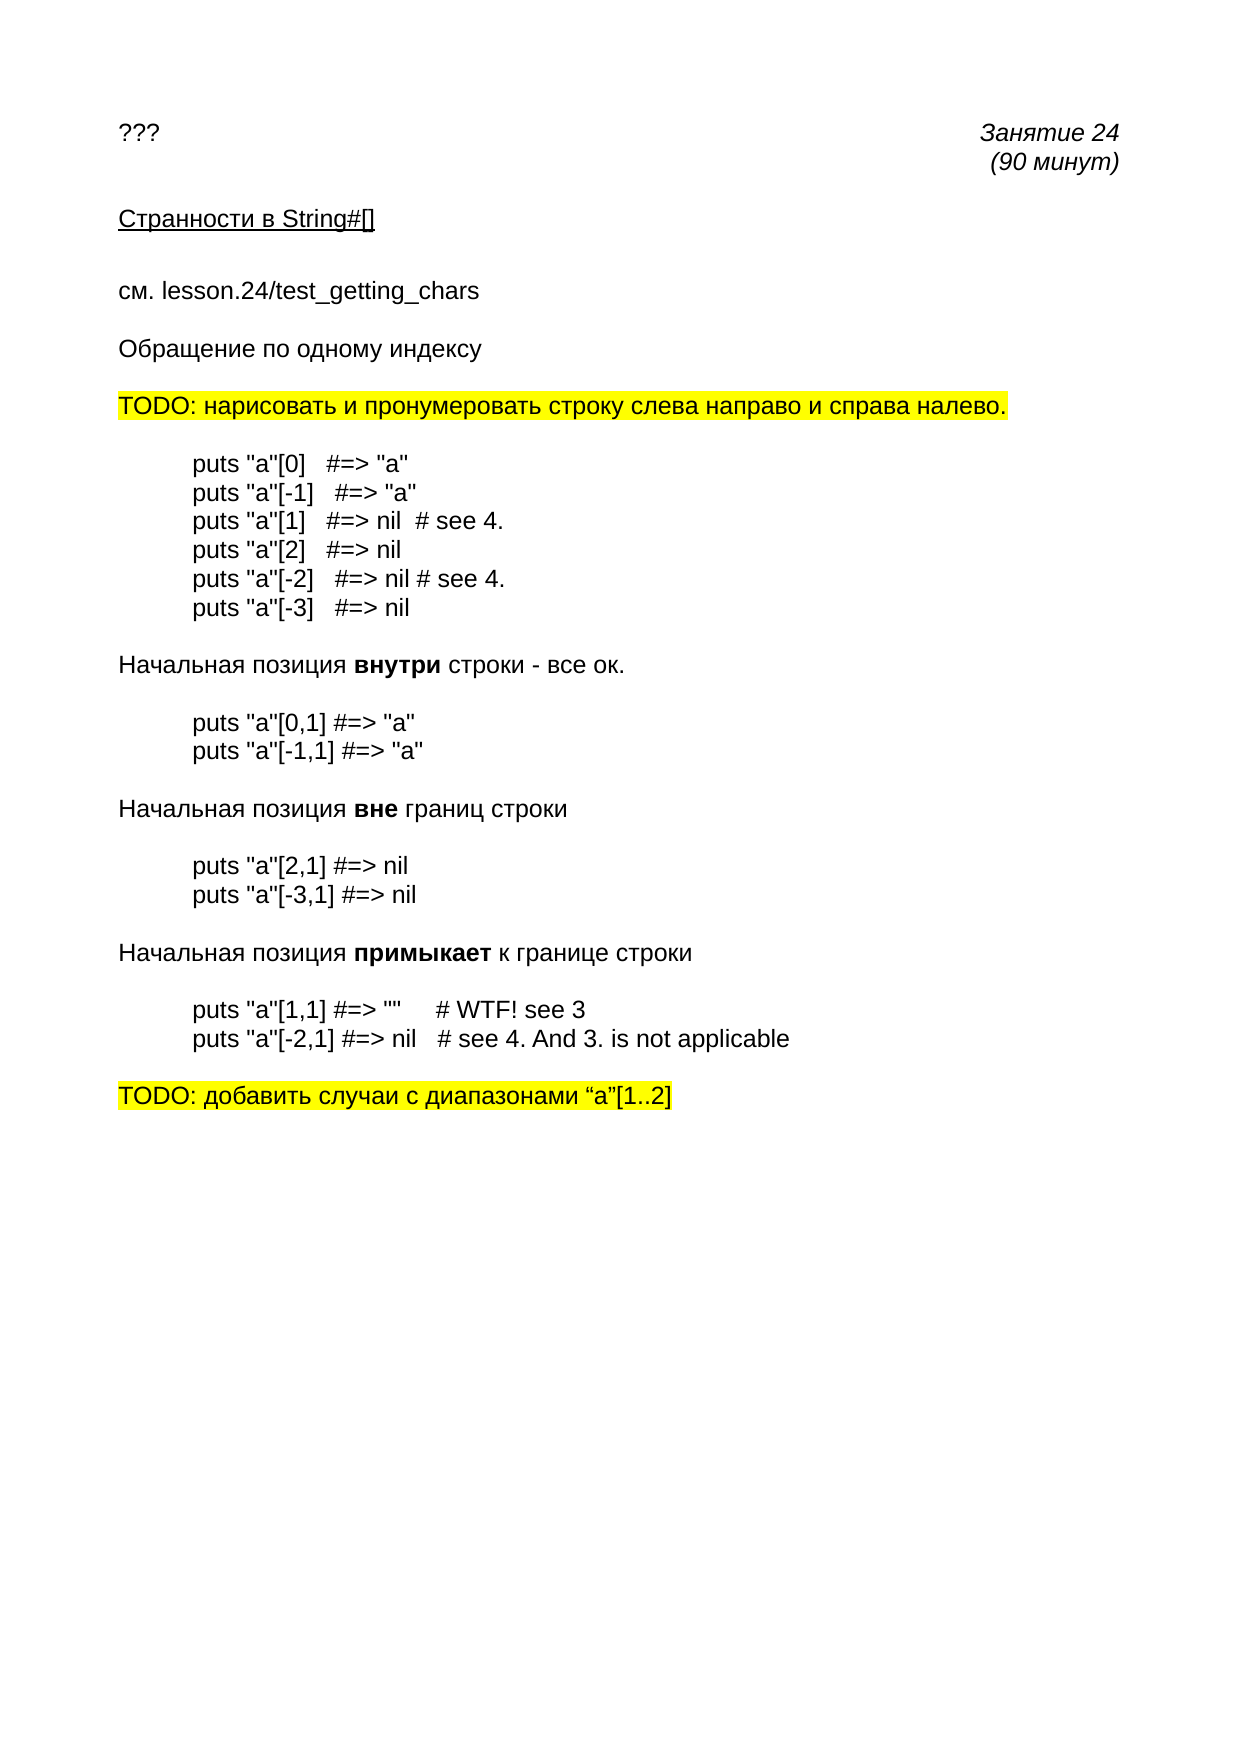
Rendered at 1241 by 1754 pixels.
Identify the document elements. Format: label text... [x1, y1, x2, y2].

text TODO: добавить случаи с диапазонами “a”[1..2] [118, 1081, 1122, 1110]
text см. lesson.24/test_getting_chars [118, 276, 1122, 305]
text puts "a"[-1,1] #=> "a" [118, 736, 1122, 765]
text puts "a"[2] #=> nil [118, 535, 1122, 564]
text Странности в String#[] [118, 204, 1122, 233]
table_header Занятие 24 (90 минут) [758, 118, 1122, 176]
text puts "a"[-2,1] #=> nil # see 4. And 3. is not applicable [118, 1024, 1122, 1052]
text puts "a"[0] #=> "a" [118, 449, 1122, 477]
text Начальная позиция примыкает к границе строки [118, 937, 1122, 966]
text puts "a"[-3] #=> nil [118, 592, 1122, 621]
text puts "a"[2,1] #=> nil [118, 851, 1122, 880]
text puts "a"[-3,1] #=> nil [118, 880, 1122, 909]
text puts "a"[1,1] #=> "" # WTF! see 3 [118, 995, 1122, 1024]
table_header ??? [118, 118, 758, 176]
text puts "a"[1] #=> nil # see 4. [118, 506, 1122, 535]
text puts "a"[0,1] #=> "a" [118, 707, 1122, 736]
text Начальная позиция вне границ строки [118, 794, 1122, 822]
text Обращение по одному индексу [118, 334, 1122, 362]
text Начальная позиция внутри строки - все ок. [118, 650, 1122, 679]
text puts "a"[-2] #=> nil # see 4. [118, 564, 1122, 592]
text puts "a"[-1] #=> "a" [118, 477, 1122, 506]
text TODO: нарисовать и пронумеровать строку слева направо и справа налево. [118, 391, 1122, 420]
